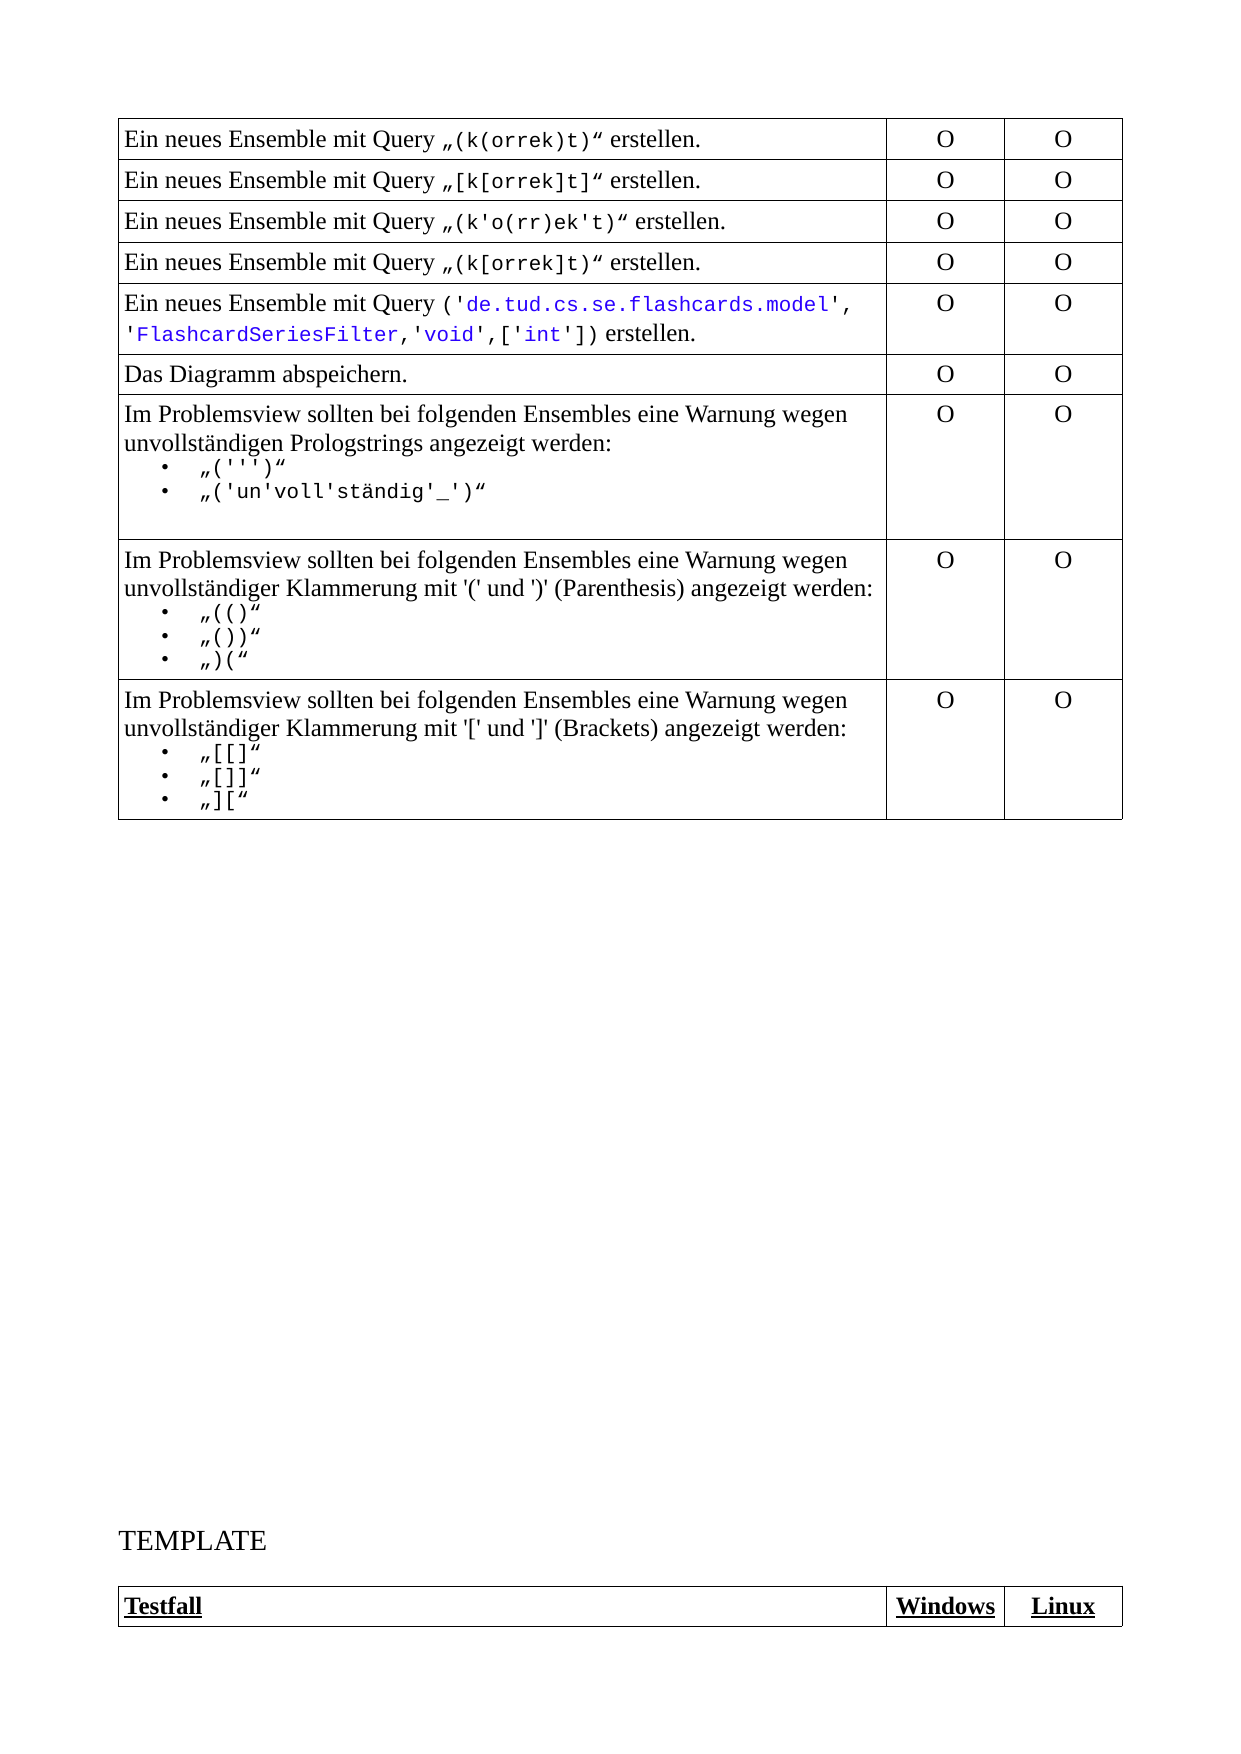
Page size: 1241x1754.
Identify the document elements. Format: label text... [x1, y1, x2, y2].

table_cell Das Diagramm abspeichern. [119, 355, 886, 394]
table_cell O [887, 243, 1004, 283]
table_cell O [1005, 680, 1122, 819]
table_cell O [887, 119, 1004, 159]
table_header Windows [887, 1587, 1004, 1626]
table_cell O [1005, 540, 1122, 679]
table_header Linux [1005, 1587, 1122, 1626]
table_cell Ein neues Ensemble mit Query „(k'o(rr)ek't)“ erstellen. [119, 201, 886, 242]
table_cell Ein neues Ensemble mit Query „(k[orrek]t)“ erstellen. [119, 243, 886, 283]
table_cell O [887, 284, 1004, 353]
text TEMPLATE [118, 1523, 1122, 1557]
table_cell O [887, 355, 1004, 394]
table_cell Im Problemsview sollten bei folgenden Ensembles eine Warnung wegen unvollständiger Klammerung mit '(' und ')' (Parenthesis) angezeigt werden: „(()“ „())“ „)(“ [119, 540, 886, 679]
table_cell Im Problemsview sollten bei folgenden Ensembles eine Warnung wegen unvollständigen Prologstrings angezeigt werden: „(''')“ „('un'voll'ständig'_')“ [119, 395, 886, 539]
table_cell O [1005, 243, 1122, 283]
table_cell O [1005, 160, 1122, 200]
table_cell O [1005, 395, 1122, 539]
table_cell O [887, 160, 1004, 200]
table_cell Ein neues Ensemble mit Query „(k(orrek)t)“ erstellen. [119, 119, 886, 159]
table_header Testfall [119, 1587, 886, 1626]
table_cell Ein neues Ensemble mit Query ('de.tud.cs.se.flashcards.model', 'FlashcardSeriesFilter,'void',['int']) erstellen. [119, 284, 886, 353]
table_cell O [1005, 119, 1122, 159]
table_cell O [1005, 355, 1122, 394]
table_cell O [887, 540, 1004, 679]
table_cell O [1005, 284, 1122, 353]
table_cell Im Problemsview sollten bei folgenden Ensembles eine Warnung wegen unvollständiger Klammerung mit '[' und ']' (Brackets) angezeigt werden: „[[]“ „[]]“ „][“ [119, 680, 886, 819]
table_cell O [887, 395, 1004, 539]
table_cell O [1005, 201, 1122, 242]
table_cell Ein neues Ensemble mit Query „[k[orrek]t]“ erstellen. [119, 160, 886, 200]
table_cell O [887, 680, 1004, 819]
table_cell O [887, 201, 1004, 242]
